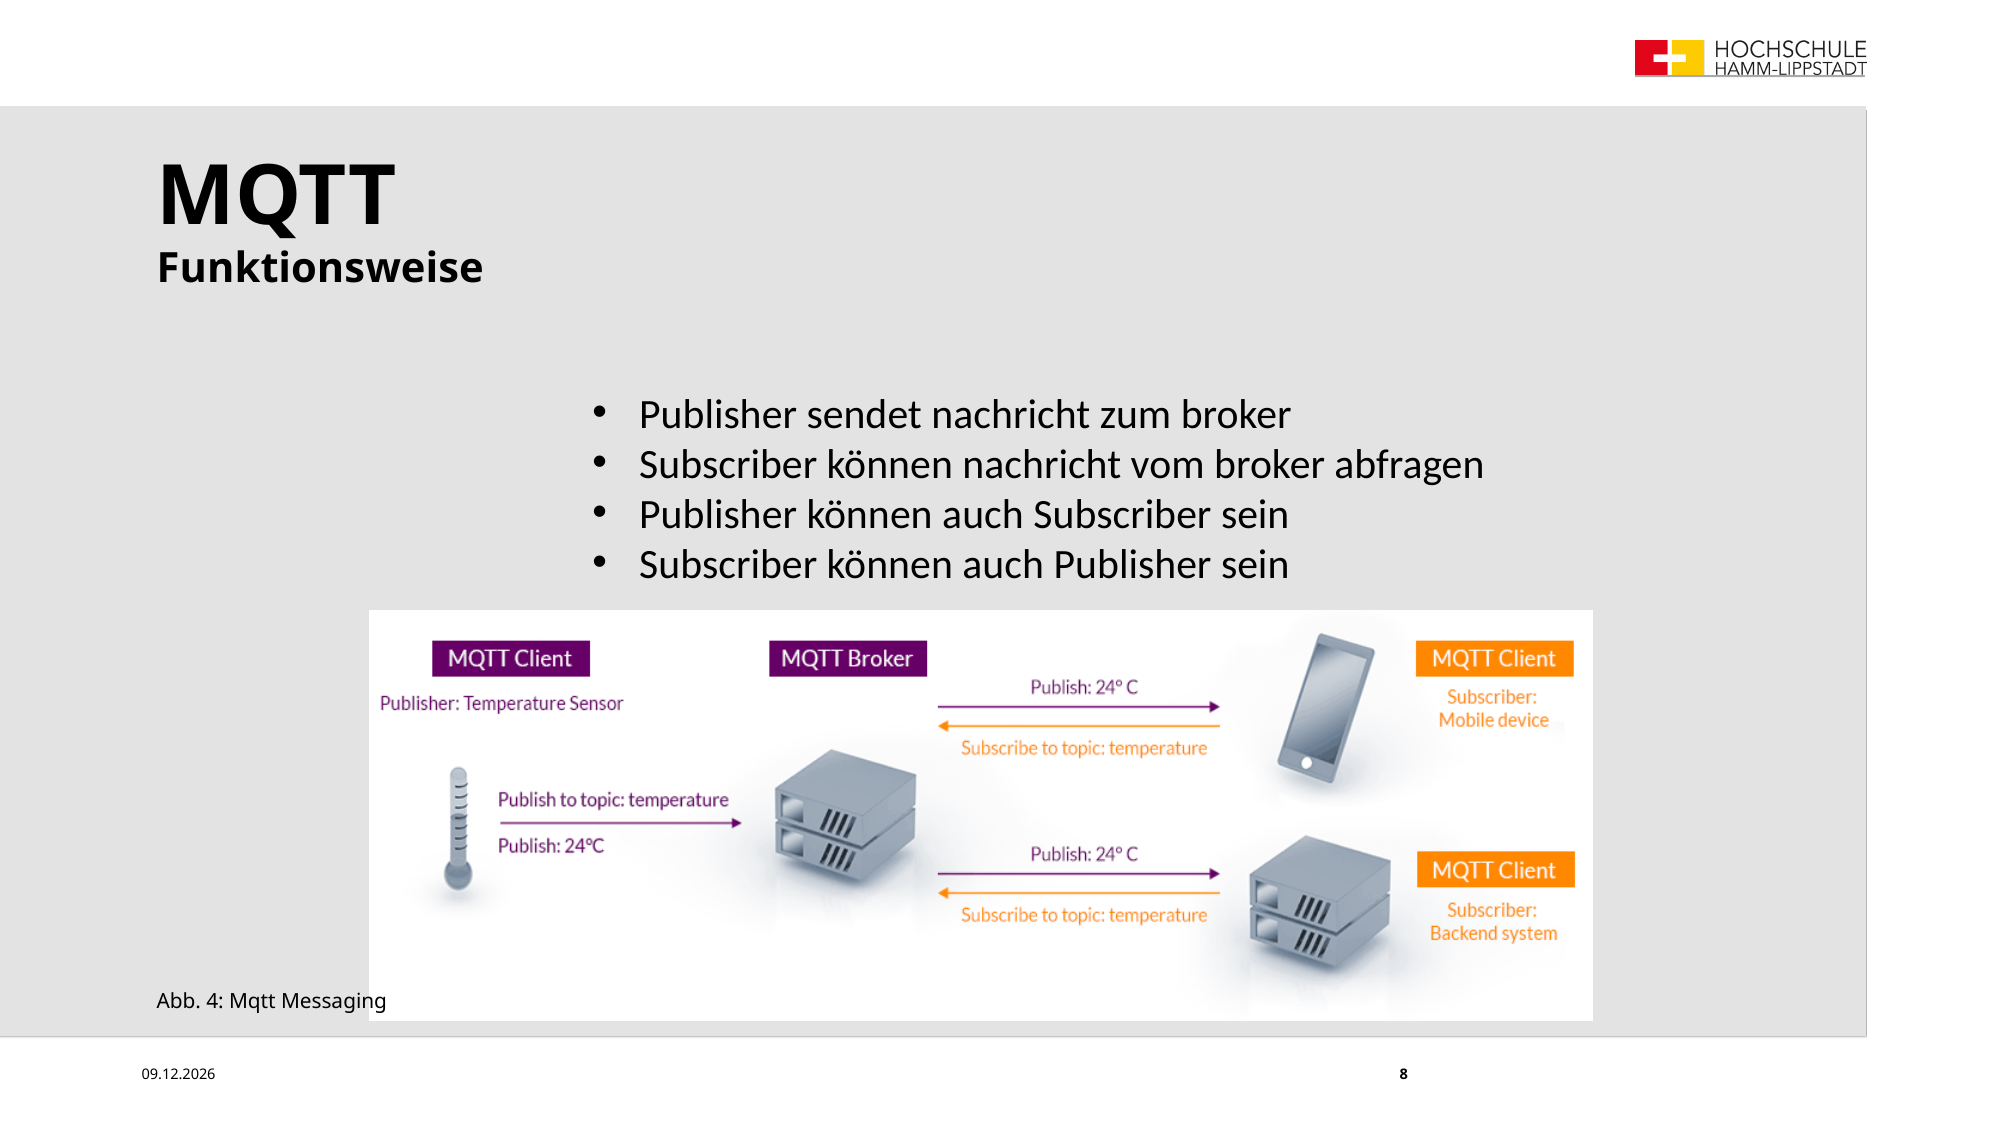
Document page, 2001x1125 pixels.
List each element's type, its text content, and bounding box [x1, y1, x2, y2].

text_box Publisher sendet nachricht zum broker Subscriber können nachricht vom broker abfragen Publisher können auch Subscriber sein Subscriber können auch Publisher sein [577, 378, 1508, 596]
text_box [1399, 1065, 1867, 1084]
text_box Abb. 4: Mqtt Messaging [141, 979, 374, 1021]
text_box [141, 1065, 609, 1084]
title MQTT Funktionsweise [141, 122, 1821, 310]
picture [369, 610, 1593, 1021]
